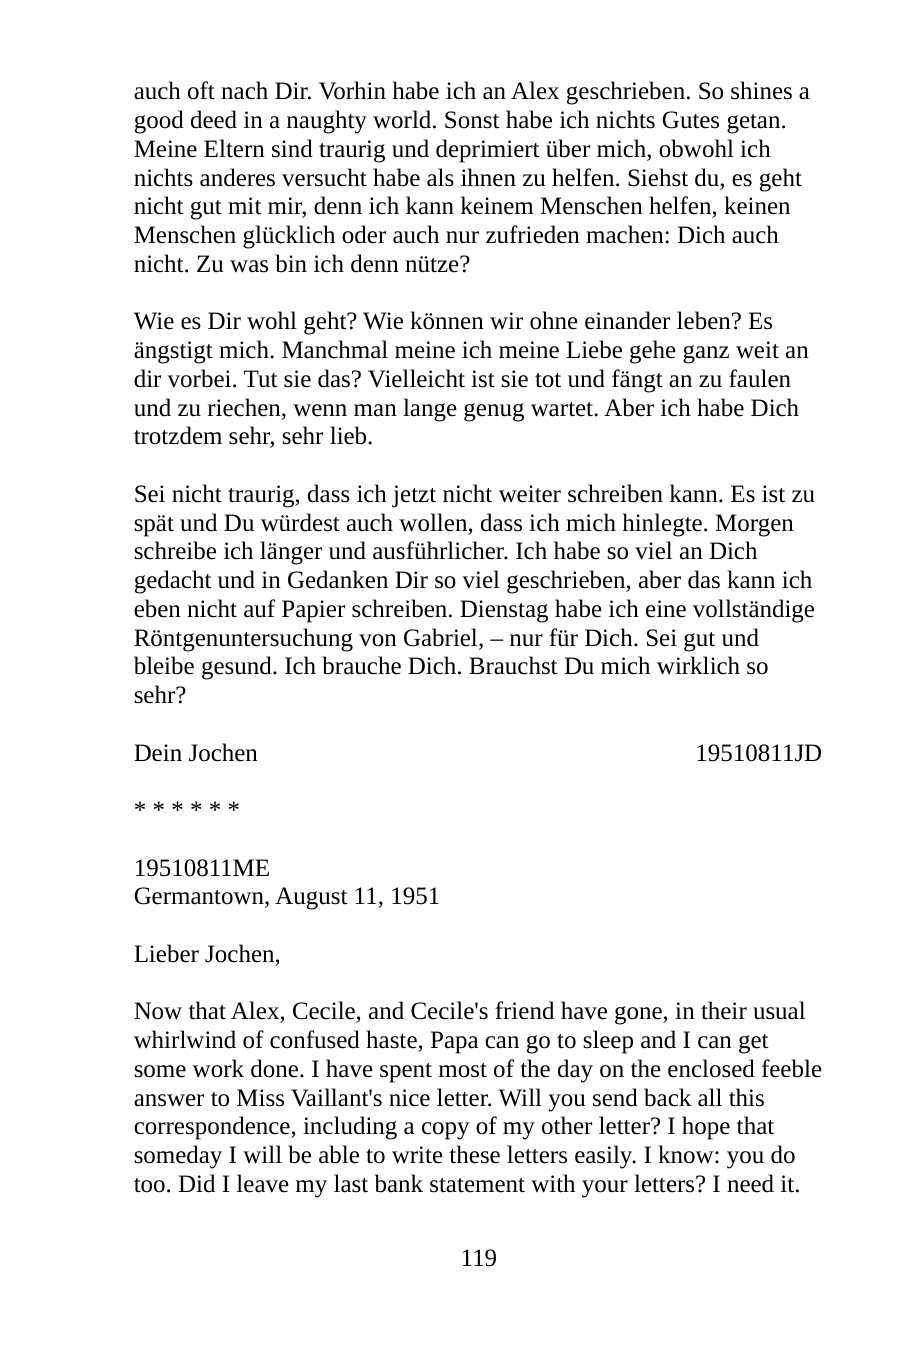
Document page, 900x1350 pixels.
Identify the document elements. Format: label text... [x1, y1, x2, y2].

text Lieber Jochen, [133, 939, 823, 968]
text Wie es Dir wohl geht? Wie können wir ohne einander leben? Es ängstigt mich. Manchmal meine ich meine Liebe gehe ganz weit an dir vorbei. Tut sie das? Vielleicht ist sie tot und fängt an zu faulen und zu riechen, wenn man lange genug wartet. Aber ich habe Dich trotzdem sehr, sehr lieb. [133, 306, 823, 450]
text Dein Jochen 19510811JD [133, 738, 823, 766]
text 19510811ME [133, 853, 823, 881]
text auch oft nach Dir. Vorhin habe ich an Alex geschrieben. So shines a good deed in a naughty world. Sonst habe ich nichts Gutes getan. Meine Eltern sind traurig und deprimiert über mich, obwohl ich nichts anderes versucht habe als ihnen zu helfen. Siehst du, es geht nicht gut mit mir, denn ich kann keinem Menschen helfen, keinen Menschen glücklich oder auch nur zufrieden machen: Dich auch nicht. Zu was bin ich denn nütze? [133, 76, 823, 278]
text Germantown, August 11, 1951 [133, 881, 823, 910]
text * * * * * * [133, 795, 823, 824]
text Sei nicht traurig, dass ich jetzt nicht weiter schreiben kann. Es ist zu spät und Du würdest auch wollen, dass ich mich hinlegte. Morgen schreibe ich länger und ausführlicher. Ich habe so viel an Dich gedacht und in Gedanken Dir so viel geschrieben, aber das kann ich eben nicht auf Papier schreiben. Dienstag habe ich eine vollständige Röntgenuntersuchung von Gabriel, – nur für Dich. Sei gut und bleibe gesund. Ich brauche Dich. Brauchst Du mich wirklich so sehr? [133, 479, 823, 709]
text Now that Alex, Cecile, and Cecile's friend have gone, in their usual whirlwind of confused haste, Papa can go to sleep and I can get some work done. I have spent most of the day on the enclosed feeble answer to Miss Vaillant's nice letter. Will you send back all this correspondence, including a copy of my other letter? I hope that someday I will be able to write these letters easily. I know: you do too. Did I leave my last bank statement with your letters? I need it. [133, 996, 823, 1198]
